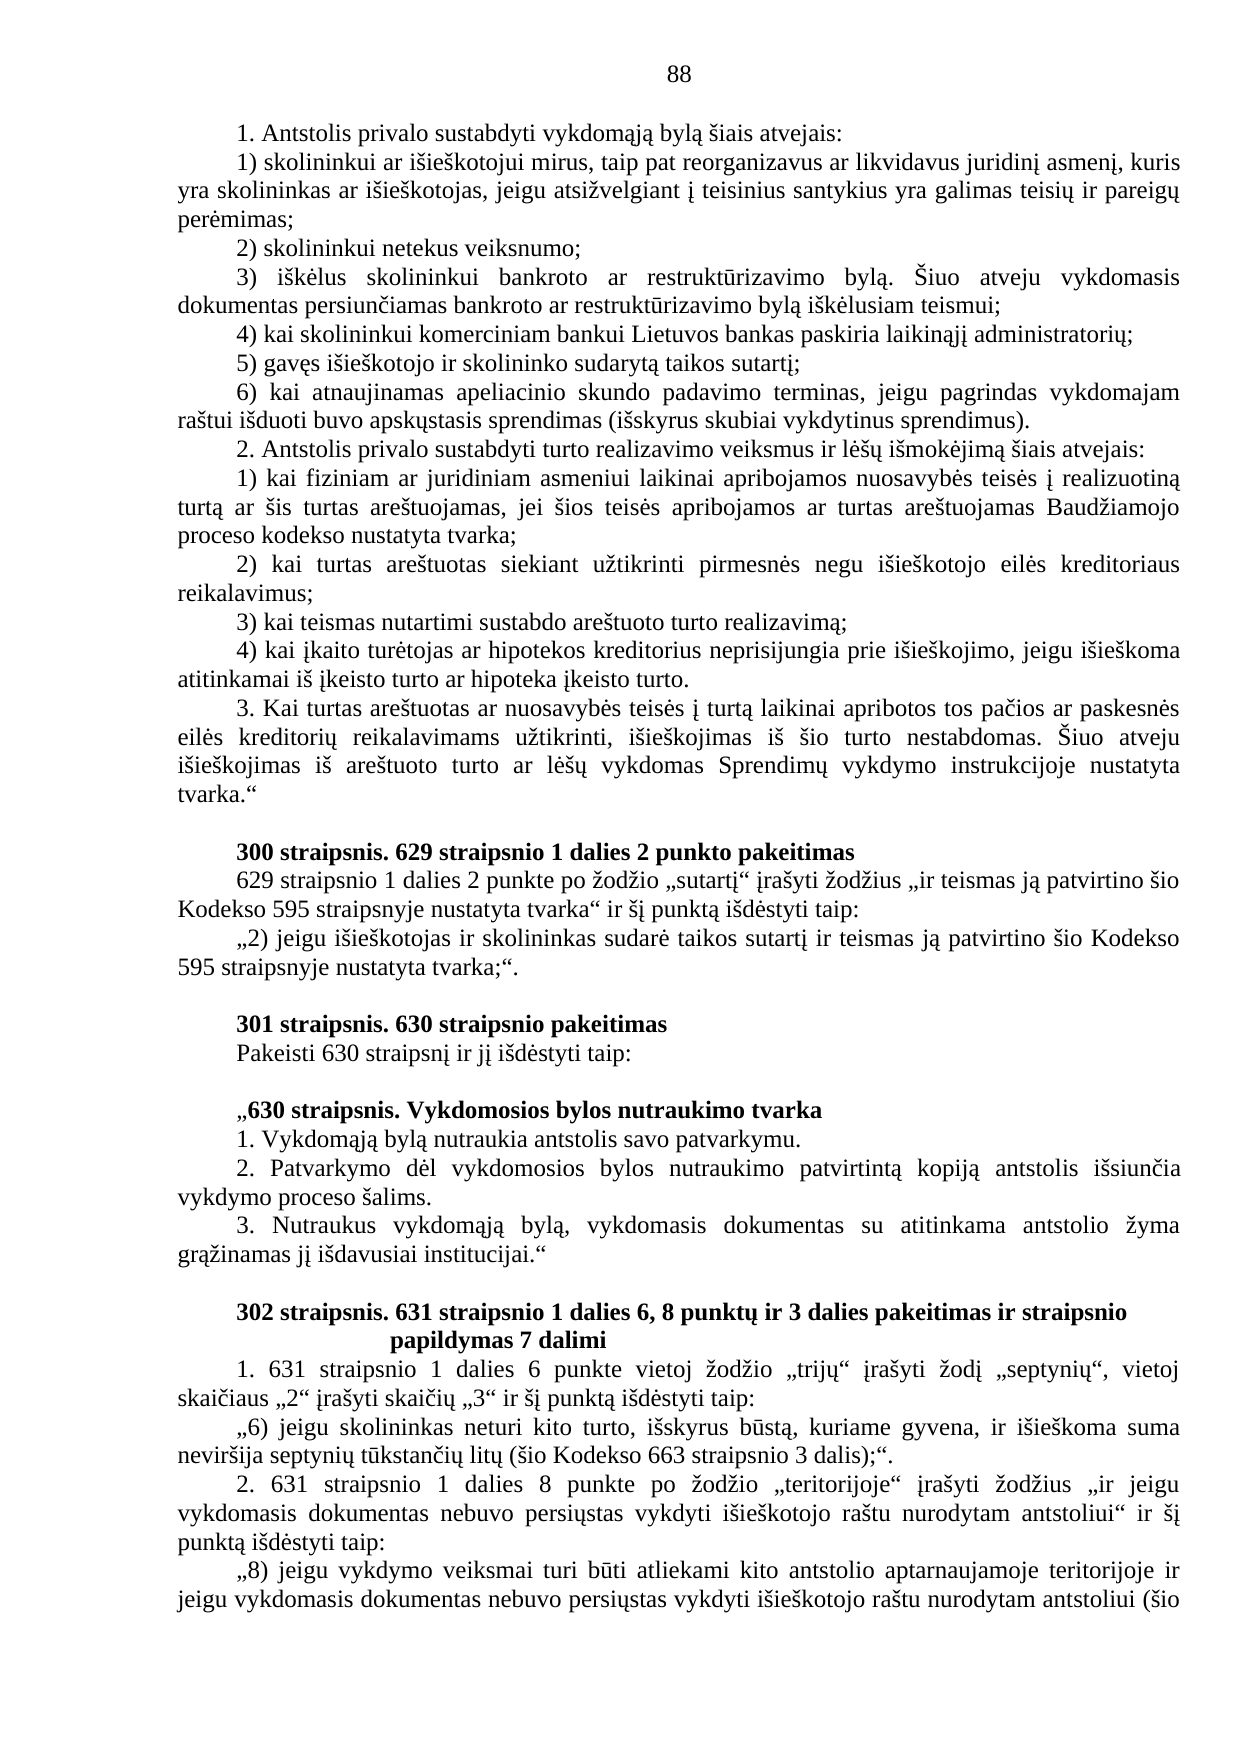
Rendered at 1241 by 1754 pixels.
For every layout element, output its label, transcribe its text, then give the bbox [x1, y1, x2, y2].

text „8) jeigu vykdymo veiksmai turi būti atliekami kito antstolio aptarnaujamoje teritorijoje ir jeigu vykdomasis dokumentas nebuvo persiųstas vykdyti išieškotojo raštu nurodytam antstoliui (šio [177, 1556, 1181, 1613]
text 302 straipsnis. 631 straipsnio 1 dalies 6, 8 punktų ir 3 dalies pakeitimas ir straipsnio papildymas 7 dalimi [236, 1297, 1181, 1354]
text 2. 631 straipsnio 1 dalies 8 punkte po žodžio „teritorijoje“ įrašyti žodžius „ir jeigu vykdomasis dokumentas nebuvo persiųstas vykdyti išieškotojo raštu nurodytam antstoliui“ ir šį punktą išdėstyti taip: [177, 1469, 1181, 1556]
text 4) kai įkaito turėtojas ar hipotekos kreditorius neprisijungia prie išieškojimo, jeigu išieškoma atitinkamai iš įkeisto turto ar hipoteka įkeisto turto. [177, 636, 1181, 693]
text 300 straipsnis. 629 straipsnio 1 dalies 2 punkto pakeitimas [236, 837, 1181, 866]
text 3) kai teismas nutartimi sustabdo areštuoto turto realizavimą; [177, 607, 1181, 636]
text 2) skolininkui netekus veiksnumo; [177, 233, 1181, 262]
text „2) jeigu išieškotojas ir skolininkas sudarė taikos sutartį ir teismas ją patvirtino šio Kodekso 595 straipsnyje nustatyta tvarka;“. [177, 923, 1181, 981]
text Pakeisti 630 straipsnį ir jį išdėstyti taip: [177, 1038, 1181, 1067]
text 3. Kai turtas areštuotas ar nuosavybės teisės į turtą laikinai apribotos tos pačios ar paskesnės eilės kreditorių reikalavimams užtikrinti, išieškojimas iš šio turto nestabdomas. Šiuo atveju išieškojimas iš areštuoto turto ar lėšų vykdomas Sprendimų vykdymo instrukcijoje nustatyta tvarka.“ [177, 693, 1181, 808]
text 5) gavęs išieškotojo ir skolininko sudarytą taikos sutartį; [177, 348, 1181, 377]
text 2. Patvarkymo dėl vykdomosios bylos nutraukimo patvirtintą kopiją antstolis išsiunčia vykdymo proceso šalims. [177, 1153, 1181, 1211]
text 1. 631 straipsnio 1 dalies 6 punkte vietoj žodžio „trijų“ įrašyti žodį „septynių“, vietoj skaičiaus „2“ įrašyti skaičių „3“ ir šį punktą išdėstyti taip: [177, 1354, 1181, 1412]
text 301 straipsnis. 630 straipsnio pakeitimas [177, 1009, 1181, 1038]
text 1. Vykdomąją bylą nutraukia antstolis savo patvarkymu. [177, 1124, 1181, 1153]
text 1) kai fiziniam ar juridiniam asmeniui laikinai apribojamos nuosavybės teisės į realizuotiną turtą ar šis turtas areštuojamas, jei šios teisės apribojamos ar turtas areštuojamas Baudžiamojo proceso kodekso nustatyta tvarka; [177, 463, 1181, 549]
text 6) kai atnaujinamas apeliacinio skundo padavimo terminas, jeigu pagrindas vykdomajam raštui išduoti buvo apskųstasis sprendimas (išskyrus skubiai vykdytinus sprendimus). [177, 377, 1181, 434]
text 1. Antstolis privalo sustabdyti vykdomąją bylą šiais atvejais: [177, 118, 1181, 147]
text 2) kai turtas areštuotas siekiant užtikrinti pirmesnės negu išieškotojo eilės kreditoriaus reikalavimus; [177, 549, 1181, 607]
text 3) iškėlus skolininkui bankroto ar restruktūrizavimo bylą. Šiuo atveju vykdomasis dokumentas persiunčiamas bankroto ar restruktūrizavimo bylą iškėlusiam teismui; [177, 262, 1181, 319]
text „6) jeigu skolininkas neturi kito turto, išskyrus būstą, kuriame gyvena, ir išieškoma suma neviršija septynių tūkstančių litų (šio Kodekso 663 straipsnio 3 dalis);“. [177, 1412, 1181, 1469]
text 629 straipsnio 1 dalies 2 punkte po žodžio „sutartį“ įrašyti žodžius „ir teismas ją patvirtino šio Kodekso 595 straipsnyje nustatyta tvarka“ ir šį punktą išdėstyti taip: [177, 866, 1181, 923]
text 4) kai skolininkui komerciniam bankui Lietuvos bankas paskiria laikinąjį administratorių; [177, 319, 1181, 348]
text 1) skolininkui ar išieškotojui mirus, taip pat reorganizavus ar likvidavus juridinį asmenį, kuris yra skolininkas ar išieškotojas, jeigu atsižvelgiant į teisinius santykius yra galimas teisių ir pareigų perėmimas; [177, 147, 1181, 233]
text 3. Nutraukus vykdomąją bylą, vykdomasis dokumentas su atitinkama antstolio žyma grąžinamas jį išdavusiai institucijai.“ [177, 1211, 1181, 1268]
text „630 straipsnis. Vykdomosios bylos nutraukimo tvarka [177, 1096, 1181, 1124]
text 2. Antstolis privalo sustabdyti turto realizavimo veiksmus ir lėšų išmokėjimą šiais atvejais: [177, 434, 1181, 463]
